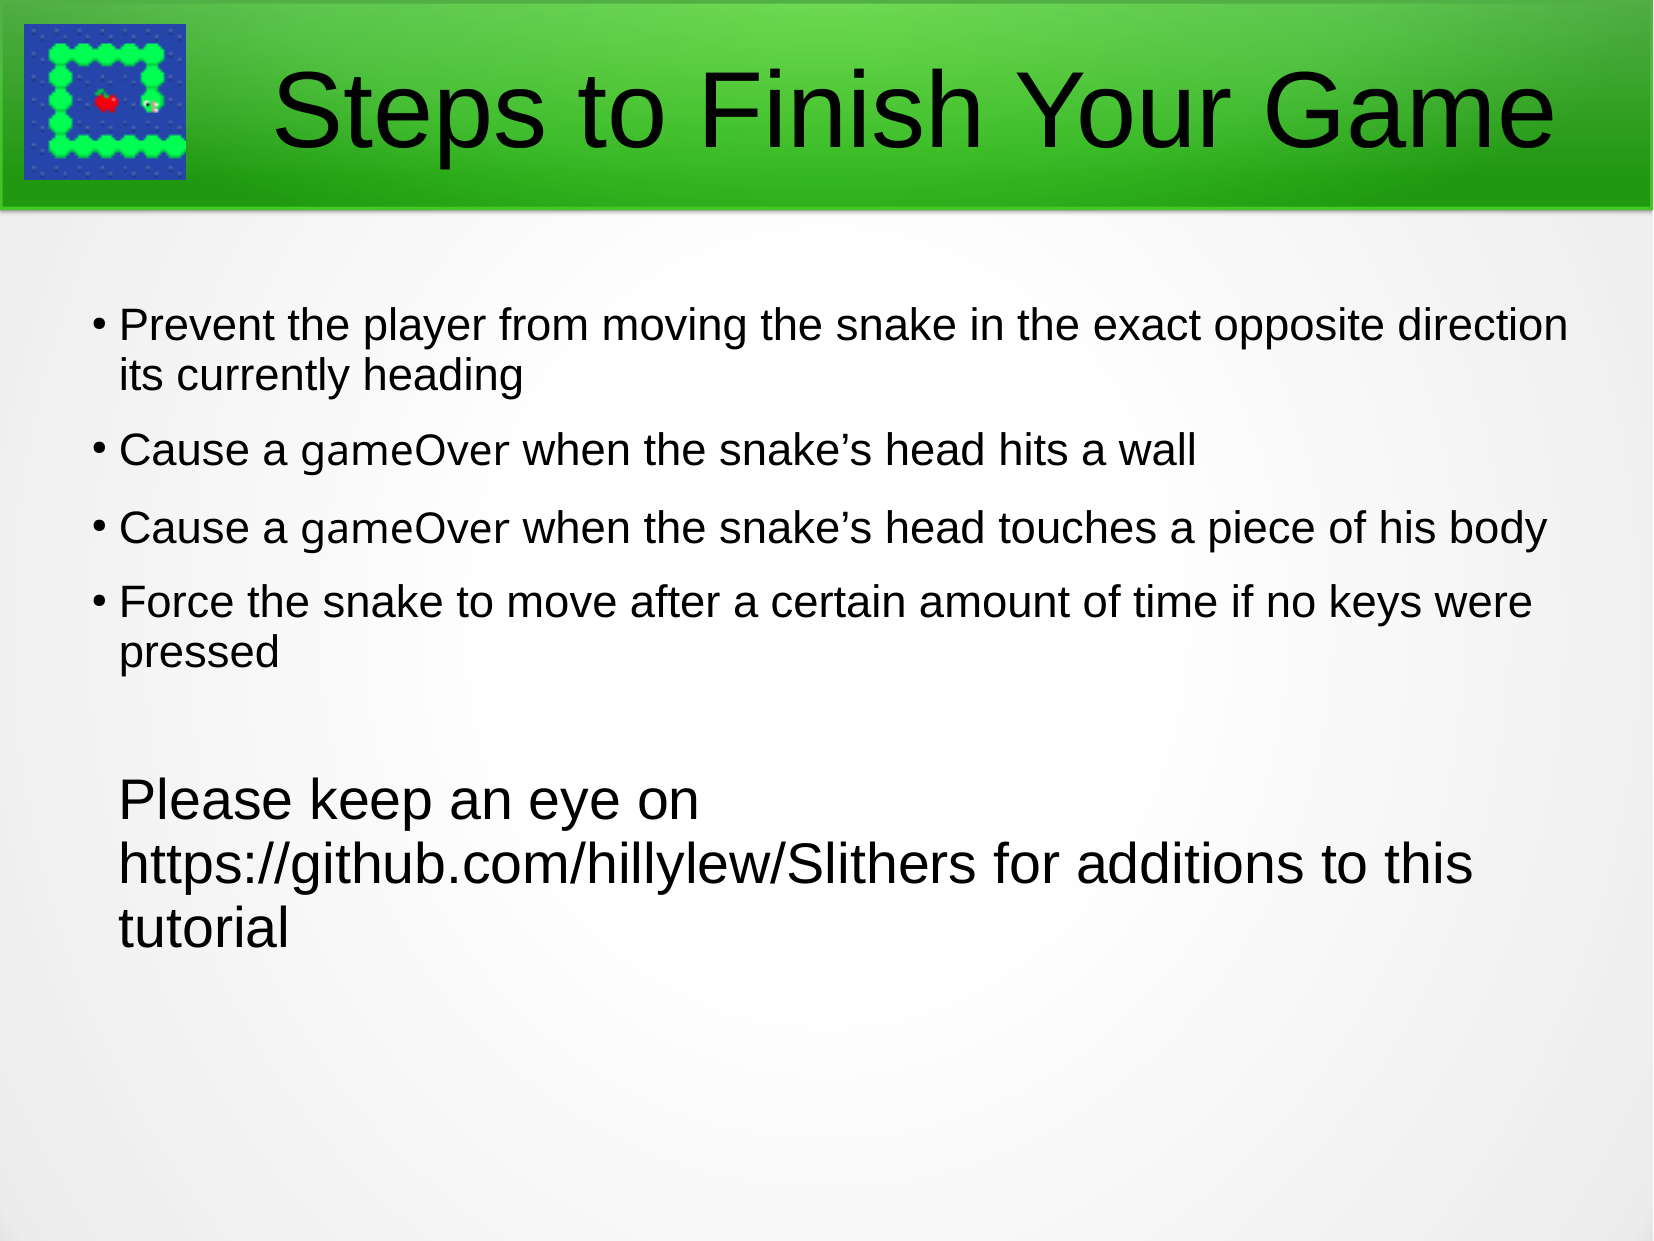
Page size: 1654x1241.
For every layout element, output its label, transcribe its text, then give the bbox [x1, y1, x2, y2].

picture [24, 24, 186, 180]
title Steps to Finish Your Game [195, 30, 1636, 190]
list Prevent the player from moving the snake in the exact opposite direction its currently heading Cause a gameOver when the snake’s head hits a wall Cause a gameOver when the snake’s head touches a piece of his body Force the snake to move after a certain amount of time if no keys were pressed Please keep an eye on https://github.com/hillylew/Slithers for additions to this tutorial [82, 299, 1571, 1019]
